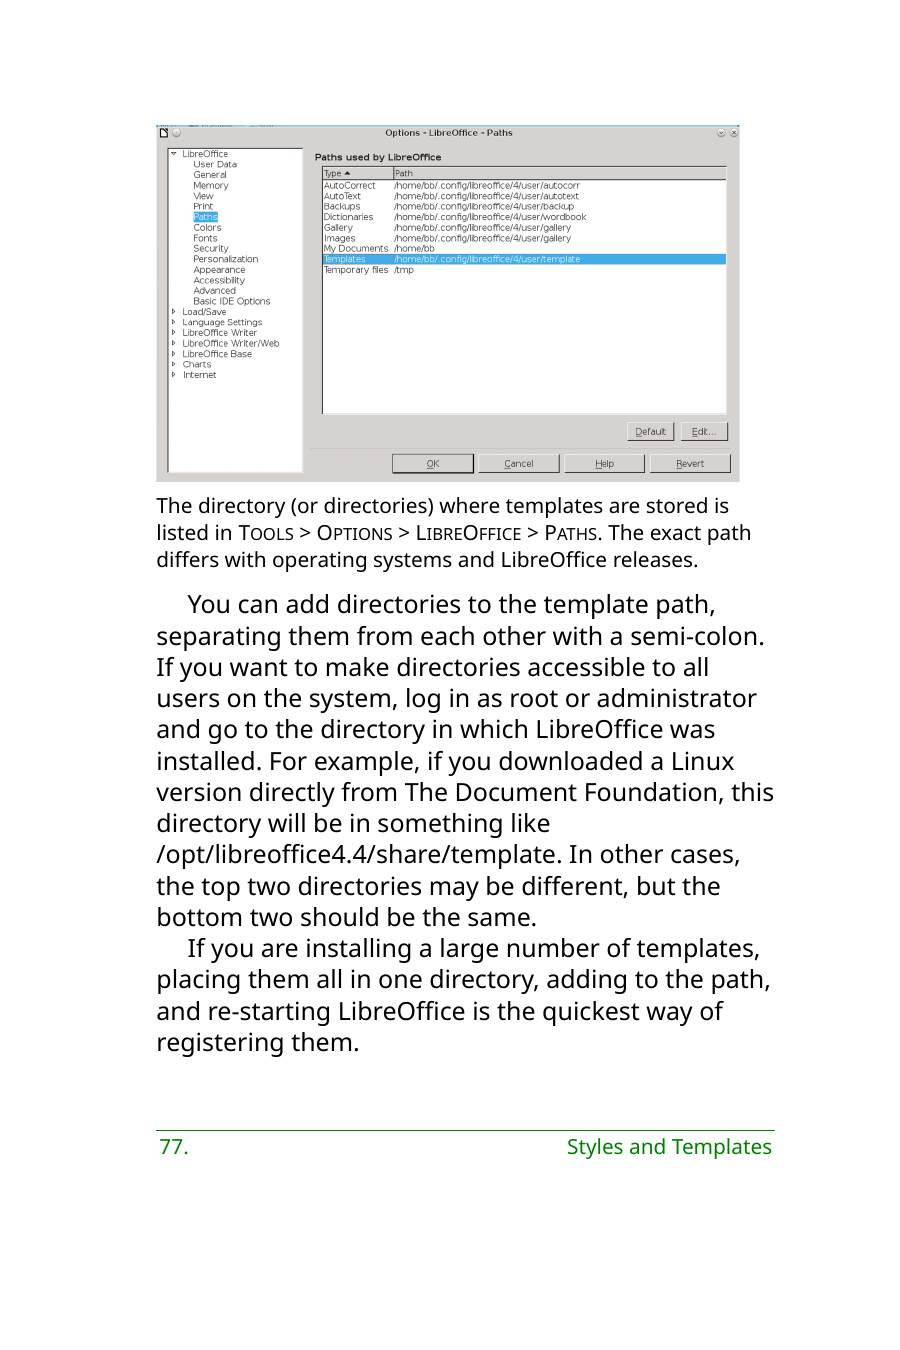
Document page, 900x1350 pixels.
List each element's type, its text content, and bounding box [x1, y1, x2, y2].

table_cell The directory (or directories) where templates are stored is listed in Tools > Options > LibreOffice > Paths. The exact path differs with operating systems and LibreOffice releases. [156, 484, 775, 573]
text You can add directories to the template path, separating them from each other with a semi-colon. If you want to make directories accessible to all users on the system, log in as root or administrator and go to the directory in which LibreOffice was installed. For example, if you downloaded a Linux version directly from The Document Foundation, this directory will be in something like /opt/libreoffice4.4/share/template. In other cases, the top two directories may be different, but the bottom two should be the same. [156, 589, 775, 932]
table_header [156, 125, 775, 484]
text If you are installing a large number of templates, placing them all in one directory, adding to the path, and re-starting LibreOffice is the quickest way of registering them. [156, 932, 775, 1057]
picture [156, 125, 740, 482]
